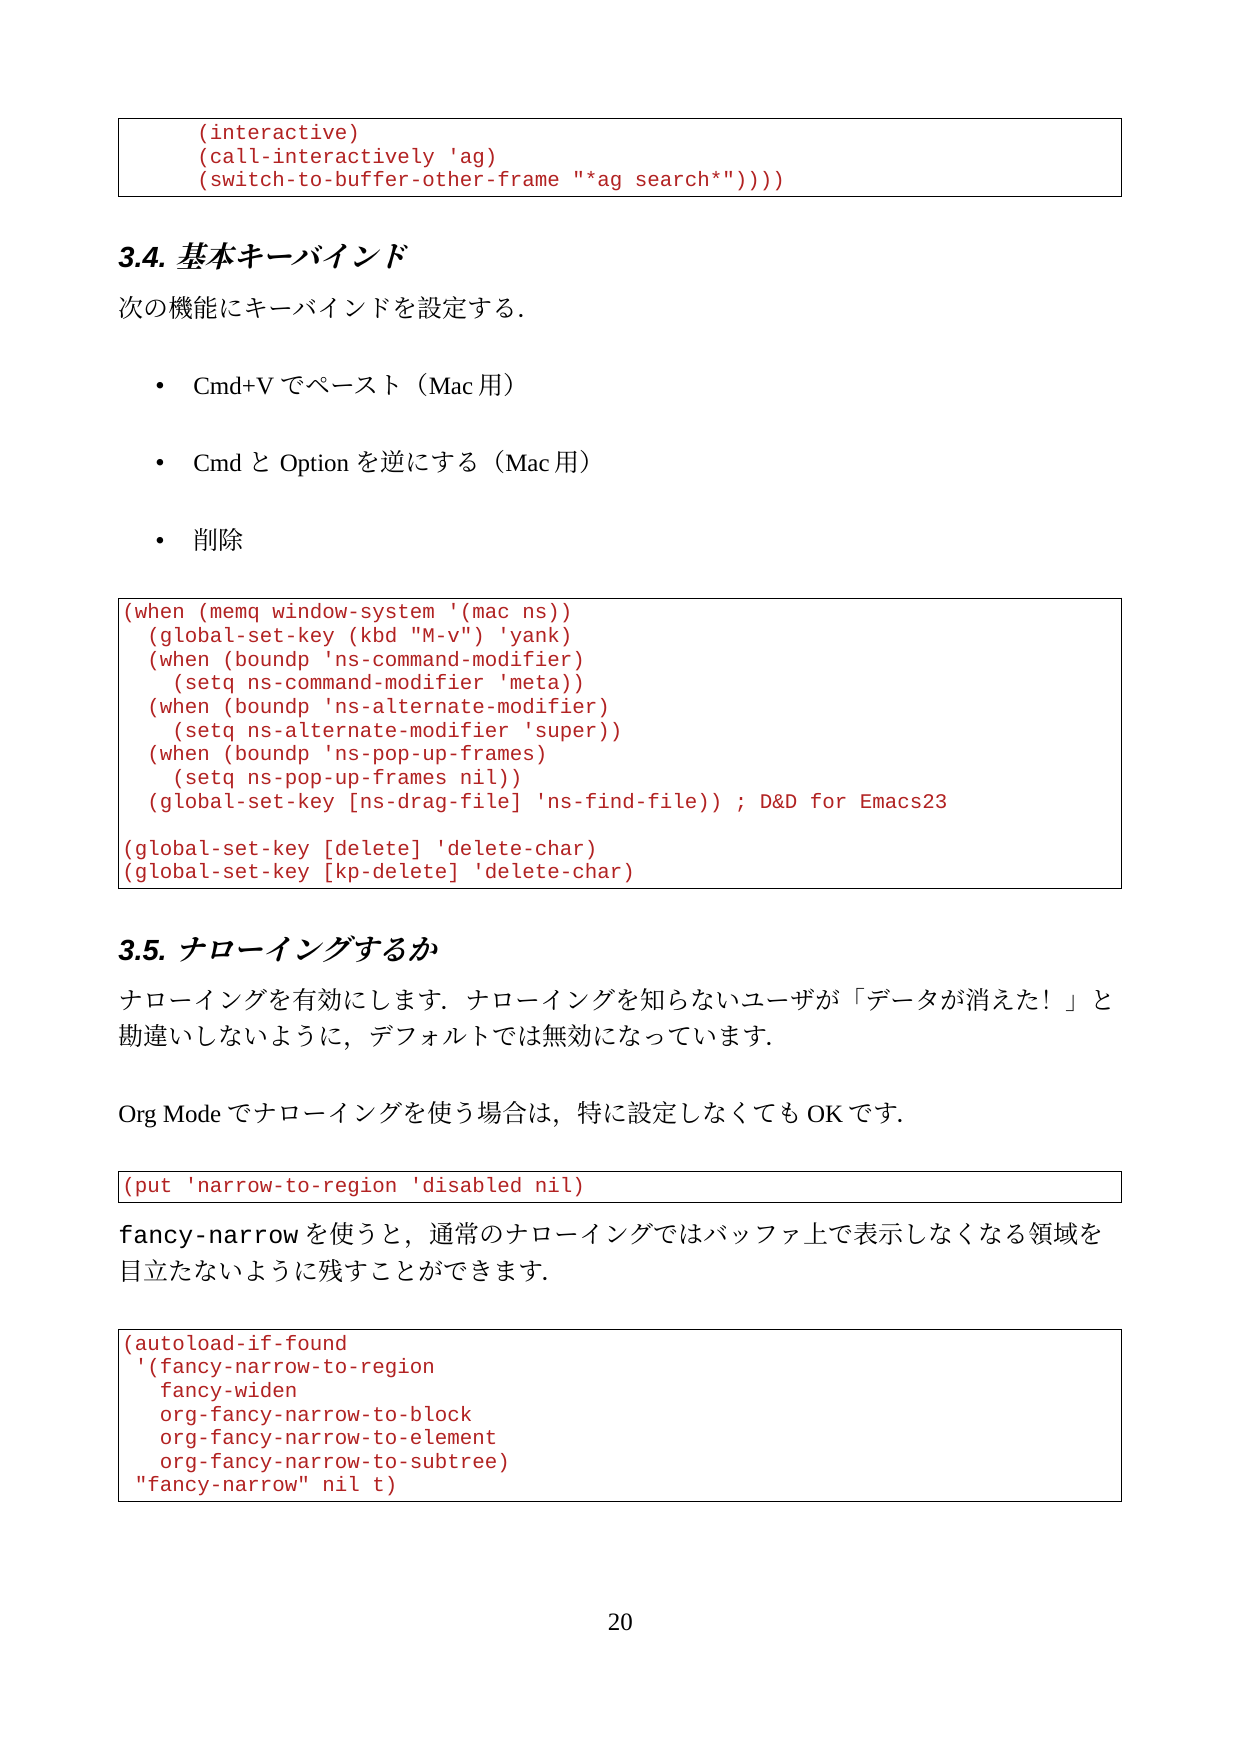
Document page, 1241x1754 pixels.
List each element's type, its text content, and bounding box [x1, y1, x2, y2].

text (setq ns-alternate-modifier 'super)) [119, 716, 1121, 739]
text (when (memq window-system '(mac ns)) [119, 599, 1121, 621]
text fancy-narrow を使うと，通常のナローイングではバッファ上で表示しなくなる領域を目立たないように残すことができます． [118, 1215, 1122, 1316]
text (call-interactively 'ag) [119, 142, 1121, 165]
text (global-set-key [ns-drag-file] 'ns-find-file)) ; D&D for Emacs23 [119, 787, 1121, 810]
text 次の機能にキーバインドを設定する． [118, 289, 1122, 353]
text org-fancy-narrow-to-element [119, 1423, 1121, 1447]
list Cmd と Option を逆にする（Mac用） [156, 443, 1122, 508]
text (setq ns-command-modifier 'meta)) [119, 668, 1121, 692]
subtitle ナローイングするか [118, 927, 1122, 968]
text (when (boundp 'ns-command-modifier) [119, 645, 1121, 668]
list Cmd+V でペースト（Mac用） [156, 366, 1122, 431]
text (setq ns-pop-up-frames nil)) [119, 763, 1121, 787]
text ナローイングを有効にします．ナローイングを知らないユーザが「データが消えた！」と勘違いしないように，デフォルトでは無効になっています． [118, 981, 1122, 1082]
text (global-set-key (kbd "M-v") 'yank) [119, 621, 1121, 645]
text (global-set-key [kp-delete] 'delete-char) [119, 858, 1121, 888]
text fancy-widen [119, 1376, 1121, 1399]
text Org Mode でナローイングを使う場合は，特に設定しなくてもOKです． [118, 1094, 1122, 1159]
text '(fancy-narrow-to-region [119, 1352, 1121, 1376]
text (put 'narrow-to-region 'disabled nil) [119, 1172, 1121, 1202]
text (autoload-if-found [119, 1330, 1121, 1352]
text (switch-to-buffer-other-frame "*ag search*")))) [119, 165, 1121, 196]
text org-fancy-narrow-to-subtree) [119, 1447, 1121, 1471]
text "fancy-narrow" nil t) [119, 1471, 1121, 1501]
text org-fancy-narrow-to-block [119, 1399, 1121, 1423]
list 削除 [156, 520, 1122, 585]
subtitle 基本キーバインド [118, 234, 1122, 276]
text (when (boundp 'ns-alternate-modifier) [119, 692, 1121, 716]
text (global-set-key [delete] 'delete-char) [119, 834, 1121, 858]
text (when (boundp 'ns-pop-up-frames) [119, 739, 1121, 763]
text (interactive) [119, 119, 1121, 142]
